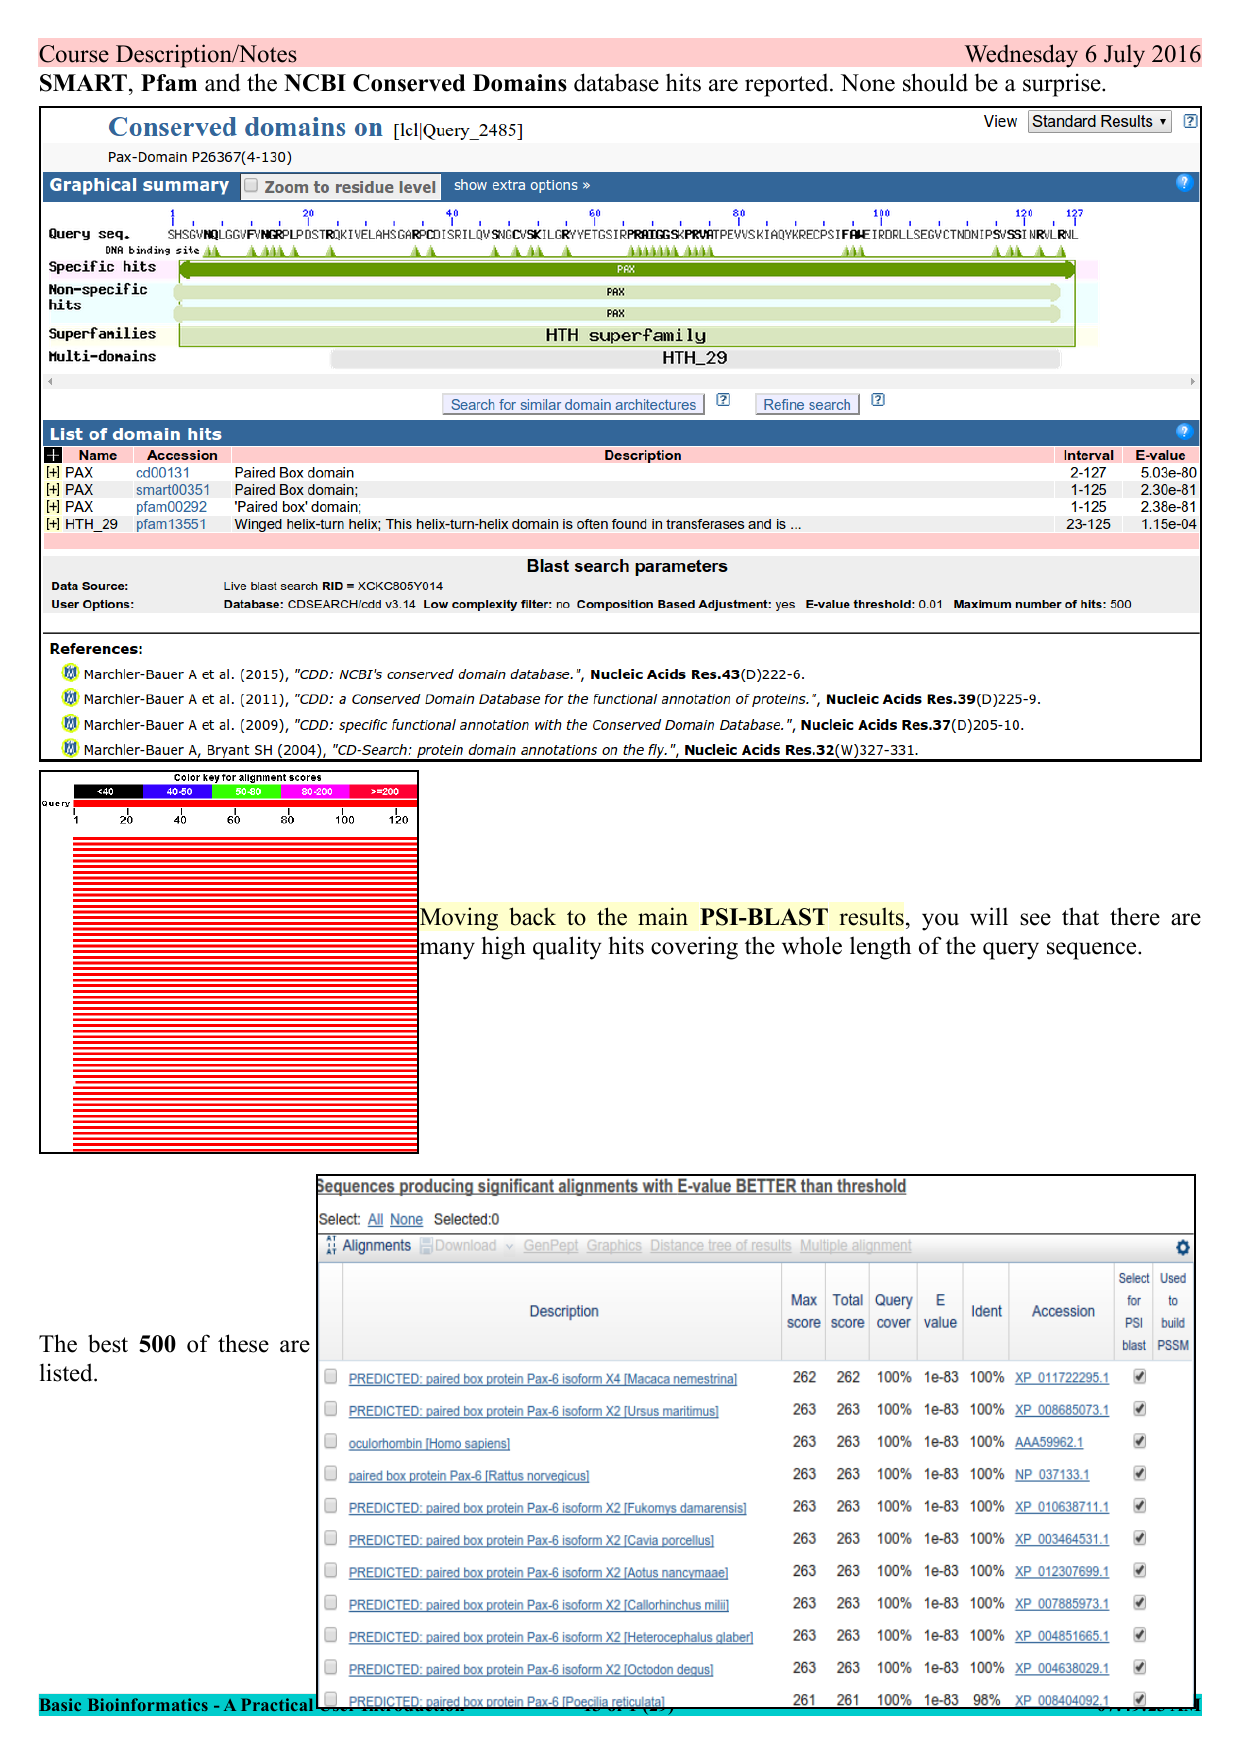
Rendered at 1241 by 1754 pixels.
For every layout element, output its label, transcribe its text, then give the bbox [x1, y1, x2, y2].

picture [41, 108, 1200, 759]
text The best 500 of these are listed. [38, 1329, 316, 1387]
picture [318, 1176, 1194, 1707]
text Moving back to the main PSI-BLAST results, you will see that there are many high quality hits covering the whole length of the query sequence. [419, 902, 1202, 960]
picture [41, 772, 417, 1152]
text SMART, Pfam and the NCBI Conserved Domains database hits are reported. None should be a surprise. [38, 67, 1202, 97]
